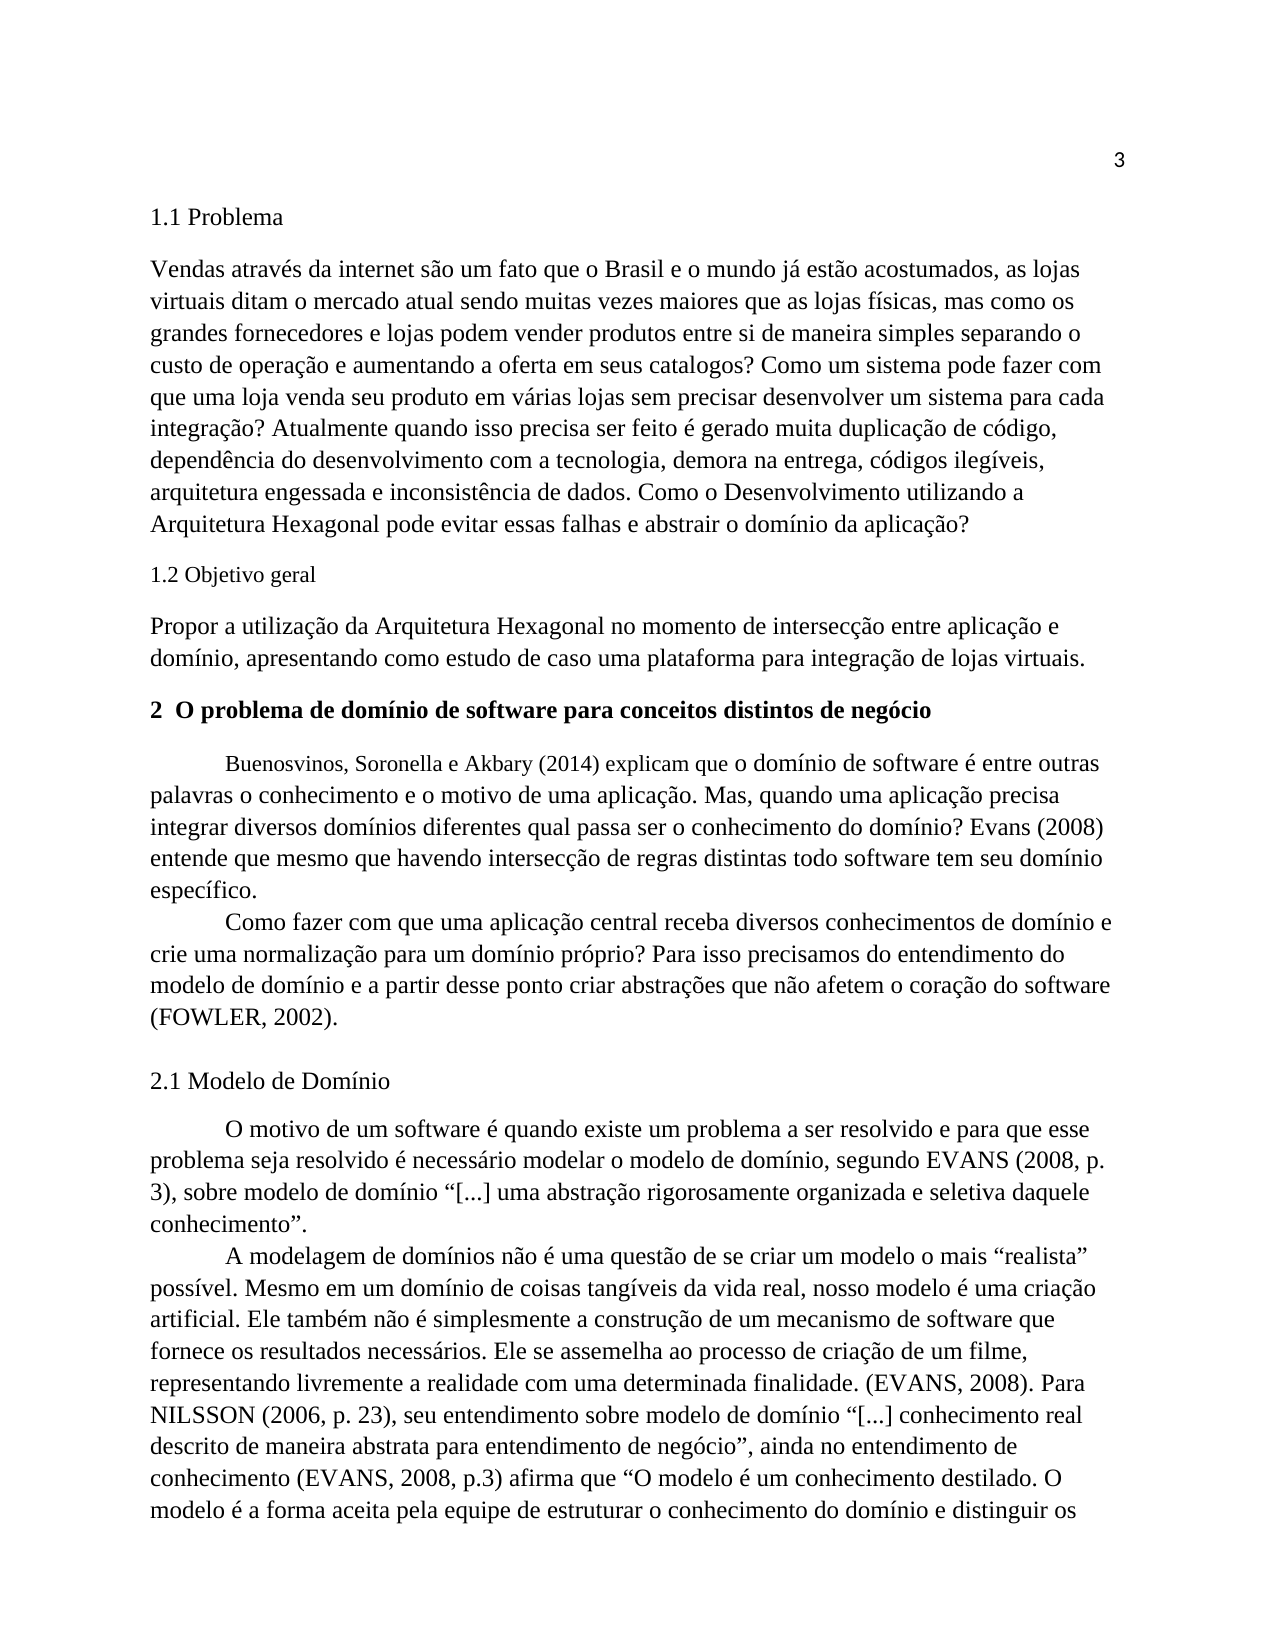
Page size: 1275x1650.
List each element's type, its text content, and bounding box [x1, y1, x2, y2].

text O motivo de um software é quando existe um problema a ser resolvido e para que esse problema seja resolvido é necessário modelar o modelo de domínio, segundo EVANS (2008, p. 3), sobre modelo de domínio “[...] uma abstração rigorosamente organizada e seletiva daquele conhecimento”. [150, 1115, 1125, 1238]
subtitle 1.1 Problema [150, 203, 1125, 231]
text Propor a utilização da Arquitetura Hexagonal no momento de intersecção entre aplicação e domínio, apresentando como estudo de caso uma plataforma para integração de lojas virtuais. [150, 612, 1125, 672]
text Como fazer com que uma aplicação central receba diversos conhecimentos de domínio e crie uma normalização para um domínio próprio? Para isso precisamos do entendimento do modelo de domínio e a partir desse ponto criar abstrações que não afetem o coração do software (FOWLER, 2002). [150, 908, 1125, 1031]
text Buenosvinos, Soronella e Akbary (2014) explicam que o domínio de software é entre outras palavras o conhecimento e o motivo de uma aplicação. Mas, quando uma aplicação precisa integrar diversos domínios diferentes qual passa ser o conhecimento do domínio? Evans (2008) entende que mesmo que havendo intersecção de regras distintas todo software tem seu domínio específico. [150, 749, 1125, 904]
subtitle 1.2 Objetivo geral [150, 562, 1125, 588]
text 2.1 Modelo de Domínio [150, 1067, 1125, 1095]
text A modelagem de domínios não é uma questão de se criar um modelo o mais “realista” possível. Mesmo em um domínio de coisas tangíveis da vida real, nosso modelo é uma criação artificial. Ele também não é simplesmente a construção de um mecanismo de software que fornece os resultados necessários. Ele se assemelha ao processo de criação de um filme, representando livremente a realidade com uma determinada finalidade. (EVANS, 2008). Para NILSSON (2006, p. 23), seu entendimento sobre modelo de domínio “[...] conhecimento real descrito de maneira abstrata para entendimento de negócio”, ainda no entendimento de conhecimento (EVANS, 2008, p.3) afirma que “O modelo é um conhecimento destilado. O modelo é a forma aceita pela equipe de estruturar o conhecimento do domínio e distinguir os [150, 1242, 1125, 1524]
text Vendas através da internet são um fato que o Brasil e o mundo já estão acostumados, as lojas virtuais ditam o mercado atual sendo muitas vezes maiores que as lojas físicas, mas como os grandes fornecedores e lojas podem vender produtos entre si de maneira simples separando o custo de operação e aumentando a oferta em seus catalogos? Como um sistema pode fazer com que uma loja venda seu produto em várias lojas sem precisar desenvolver um sistema para cada integração? Atualmente quando isso precisa ser feito é gerado muita duplicação de código, dependência do desenvolvimento com a tecnologia, demora na entrega, códigos ilegíveis, arquitetura engessada e inconsistência de dados. Como o Desenvolvimento utilizando a Arquitetura Hexagonal pode evitar essas falhas e abstrair o domínio da aplicação? [150, 256, 1125, 537]
subtitle 2 O problema de domínio de software para conceitos distintos de negócio [150, 697, 1125, 724]
